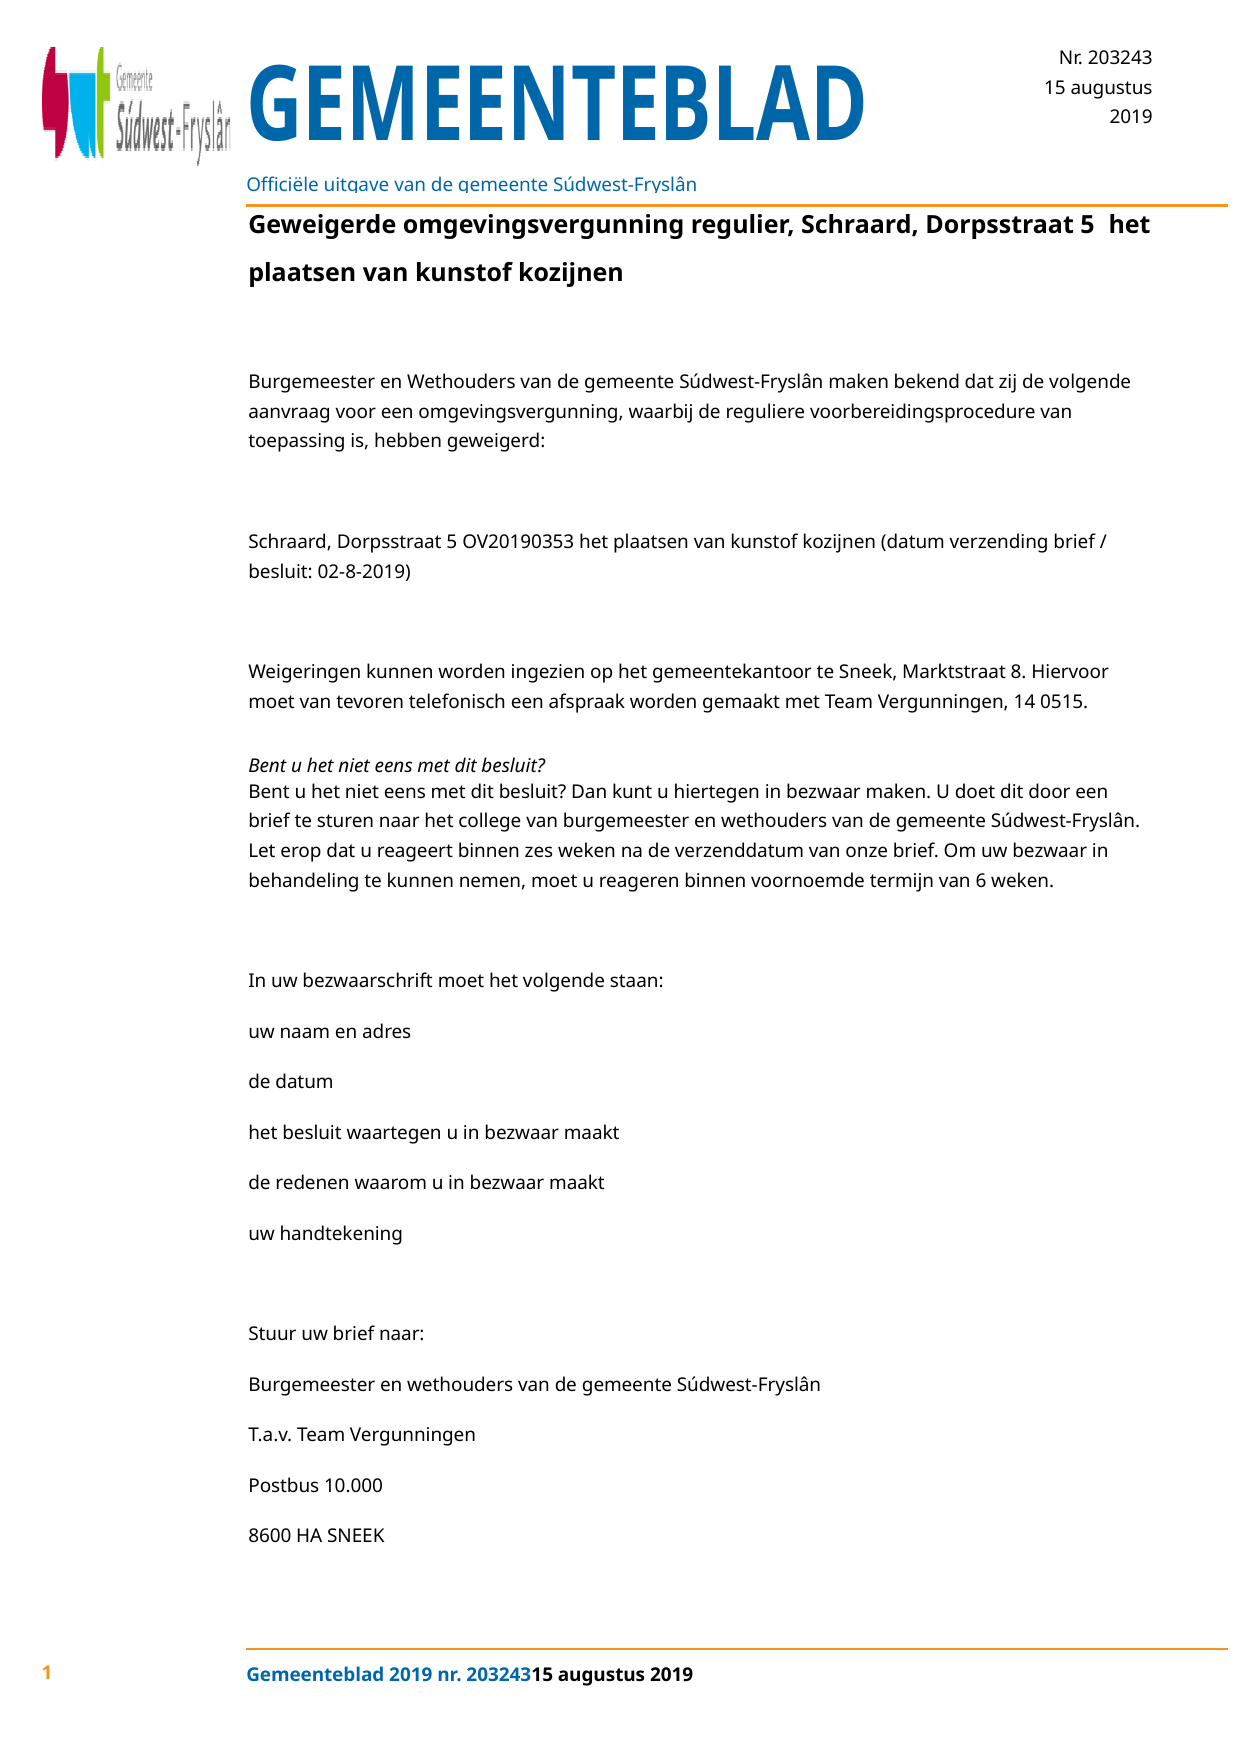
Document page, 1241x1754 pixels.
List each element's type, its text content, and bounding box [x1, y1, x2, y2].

text In uw bezwaarschrift moet het volgende staan: [248, 968, 1152, 993]
text 8600 HA SNEEK [248, 1522, 1152, 1548]
text T.a.v. Team Vergunningen [248, 1421, 1152, 1447]
text de redenen waarom u in bezwaar maakt [248, 1169, 1152, 1195]
text het besluit waartegen u in bezwaar maakt [248, 1119, 1152, 1144]
text Postbus 10.000 [248, 1472, 1152, 1497]
text uw handtekening [248, 1220, 1152, 1245]
text uw naam en adres [248, 1018, 1152, 1044]
text Schraard, Dorpsstraat 5 OV20190353 het plaatsen van kunstof kozijnen (datum verzending brief / besluit: 02-8-2019) [248, 528, 1152, 584]
text de datum [248, 1068, 1152, 1094]
text Bent u het niet eens met dit besluit? Dan kunt u hiertegen in bezwaar maken. U doet dit door een brief te sturen naar het college van burgemeester en wethouders van de gemeente Súdwest-Fryslân. Let erop dat u reageert binnen zes weken na de verzenddatum van onze brief. Om uw bezwaar in behandeling te kunnen nemen, moet u reageren binnen voornoemde termijn van 6 weken. [248, 778, 1152, 892]
text Geweigerde omgevingsvergunning regulier, Schraard, Dorpsstraat 5 het plaatsen van kunstof kozijnen [248, 207, 1152, 288]
text Bent u het niet eens met dit besluit? [248, 752, 1152, 778]
text Burgemeester en wethouders van de gemeente Súdwest-Fryslân [248, 1371, 1152, 1397]
text Stuur uw brief naar: [248, 1321, 1152, 1346]
text Weigeringen kunnen worden ingezien op het gemeentekantoor te Sneek, Marktstraat 8. Hiervoor moet van tevoren telefonisch een afspraak worden gemaakt met Team Vergunningen, 14 0515. [248, 659, 1152, 714]
picture [41, 47, 231, 172]
text Burgemeester en Wethouders van de gemeente Súdwest-Fryslân maken bekend dat zij de volgende aanvraag voor een omgevingsvergunning, waarbij de reguliere voorbereidingsprocedure van toepassing is, hebben geweigerd: [248, 368, 1152, 453]
